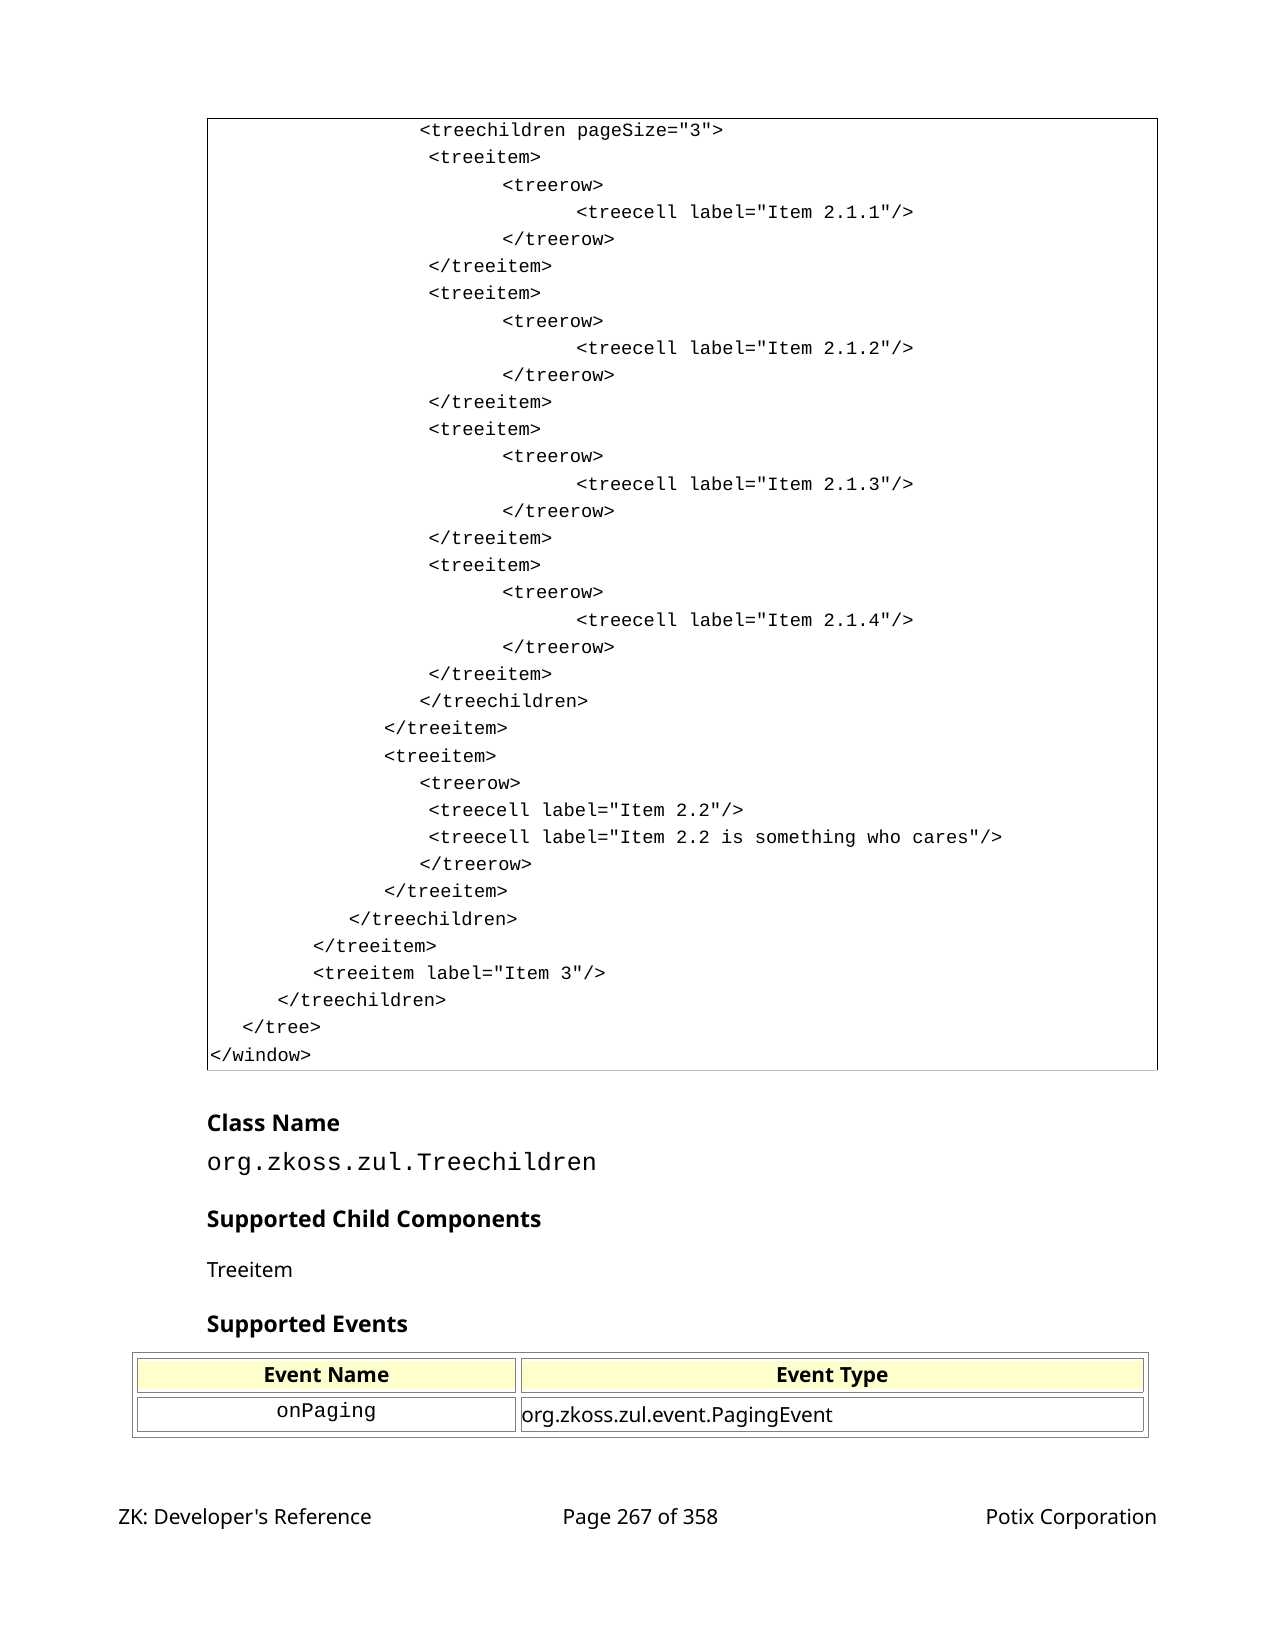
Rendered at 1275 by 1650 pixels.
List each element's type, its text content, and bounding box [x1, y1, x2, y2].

text Treeitem [207, 1255, 1157, 1283]
text <treeitem> [208, 417, 1157, 441]
text <treerow> [208, 308, 1157, 333]
table_header Event Type [518, 1353, 1146, 1392]
text <treecell label="Item 2.1.3"/> [208, 472, 1157, 496]
text <treeitem> [208, 145, 1157, 169]
text </treechildren> [208, 907, 1157, 931]
text <treecell label="Item 2.2"/> [208, 798, 1157, 822]
text <treeitem> [208, 281, 1157, 306]
text <treecell label="Item 2.1.4"/> [208, 607, 1157, 632]
text </treechildren> [208, 988, 1157, 1012]
text </treerow> [208, 635, 1157, 659]
text </treerow> [208, 227, 1157, 251]
text </treerow> [208, 363, 1157, 387]
text <treerow> [208, 444, 1157, 469]
text <treerow> [208, 580, 1157, 604]
text </treeitem> [208, 254, 1157, 278]
text </treeitem> [208, 390, 1157, 414]
text <treechildren pageSize="3"> [208, 119, 1157, 142]
subtitle Class Name [207, 1106, 1157, 1138]
subtitle Supported Child Components [207, 1203, 1157, 1234]
table_header Event Name [134, 1353, 518, 1392]
text </treeitem> [208, 934, 1157, 958]
text </treeitem> [208, 526, 1157, 550]
text </treechildren> [208, 689, 1157, 713]
text <treerow> [208, 172, 1157, 197]
text <treeitem> [208, 553, 1157, 577]
text </tree> [208, 1015, 1157, 1039]
text </treeitem> [208, 879, 1157, 904]
text <treecell label="Item 2.2 is something who cares"/> [208, 825, 1157, 849]
table_cell org.zkoss.zul.event.PagingEvent [518, 1392, 1146, 1431]
text <treeitem label="Item 3"/> [208, 961, 1157, 985]
text </treeitem> [208, 716, 1157, 741]
text </window> [208, 1042, 1157, 1070]
text <treeitem> [208, 743, 1157, 768]
text </treerow> [208, 499, 1157, 523]
text </treeitem> [208, 662, 1157, 686]
subtitle Supported Events [207, 1308, 1157, 1340]
text <treerow> [208, 771, 1157, 795]
table_cell onPaging [134, 1392, 518, 1431]
text <treecell label="Item 2.1.2"/> [208, 336, 1157, 360]
text </treerow> [208, 852, 1157, 876]
text <treecell label="Item 2.1.1"/> [208, 200, 1157, 224]
text org.zkoss.zul.Treechildren [207, 1150, 1157, 1178]
